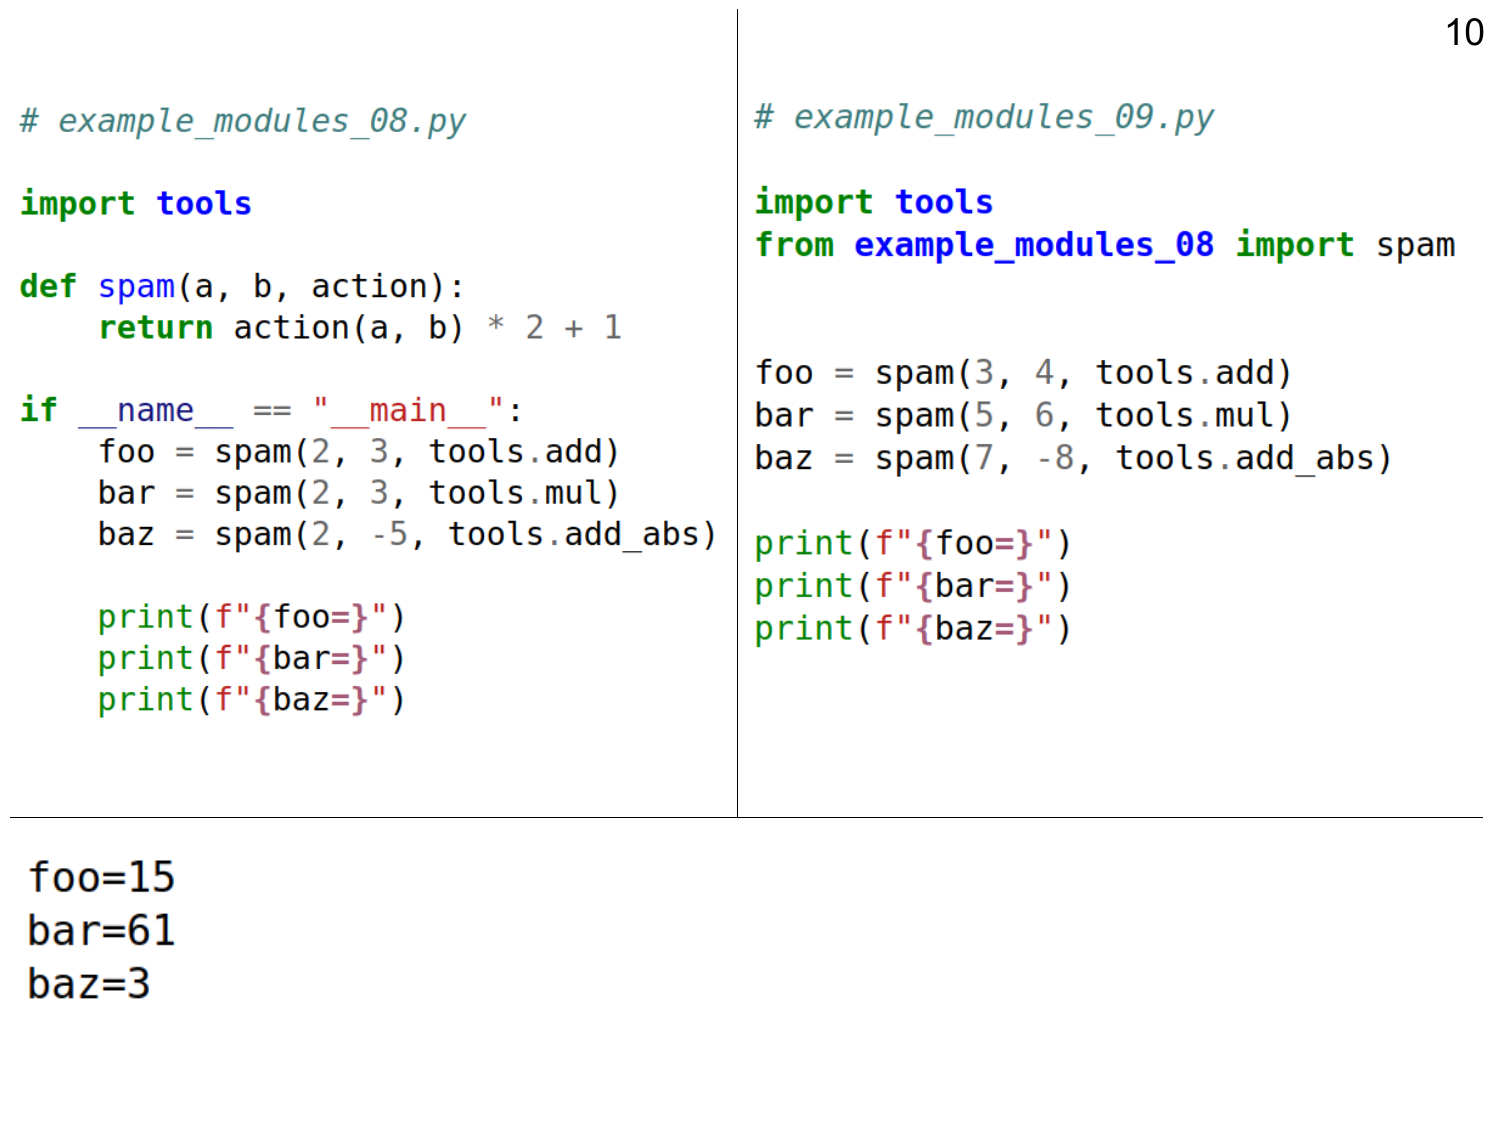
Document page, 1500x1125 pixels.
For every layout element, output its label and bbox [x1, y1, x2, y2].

picture [743, 92, 1471, 656]
picture [19, 842, 185, 1022]
picture [10, 98, 725, 725]
